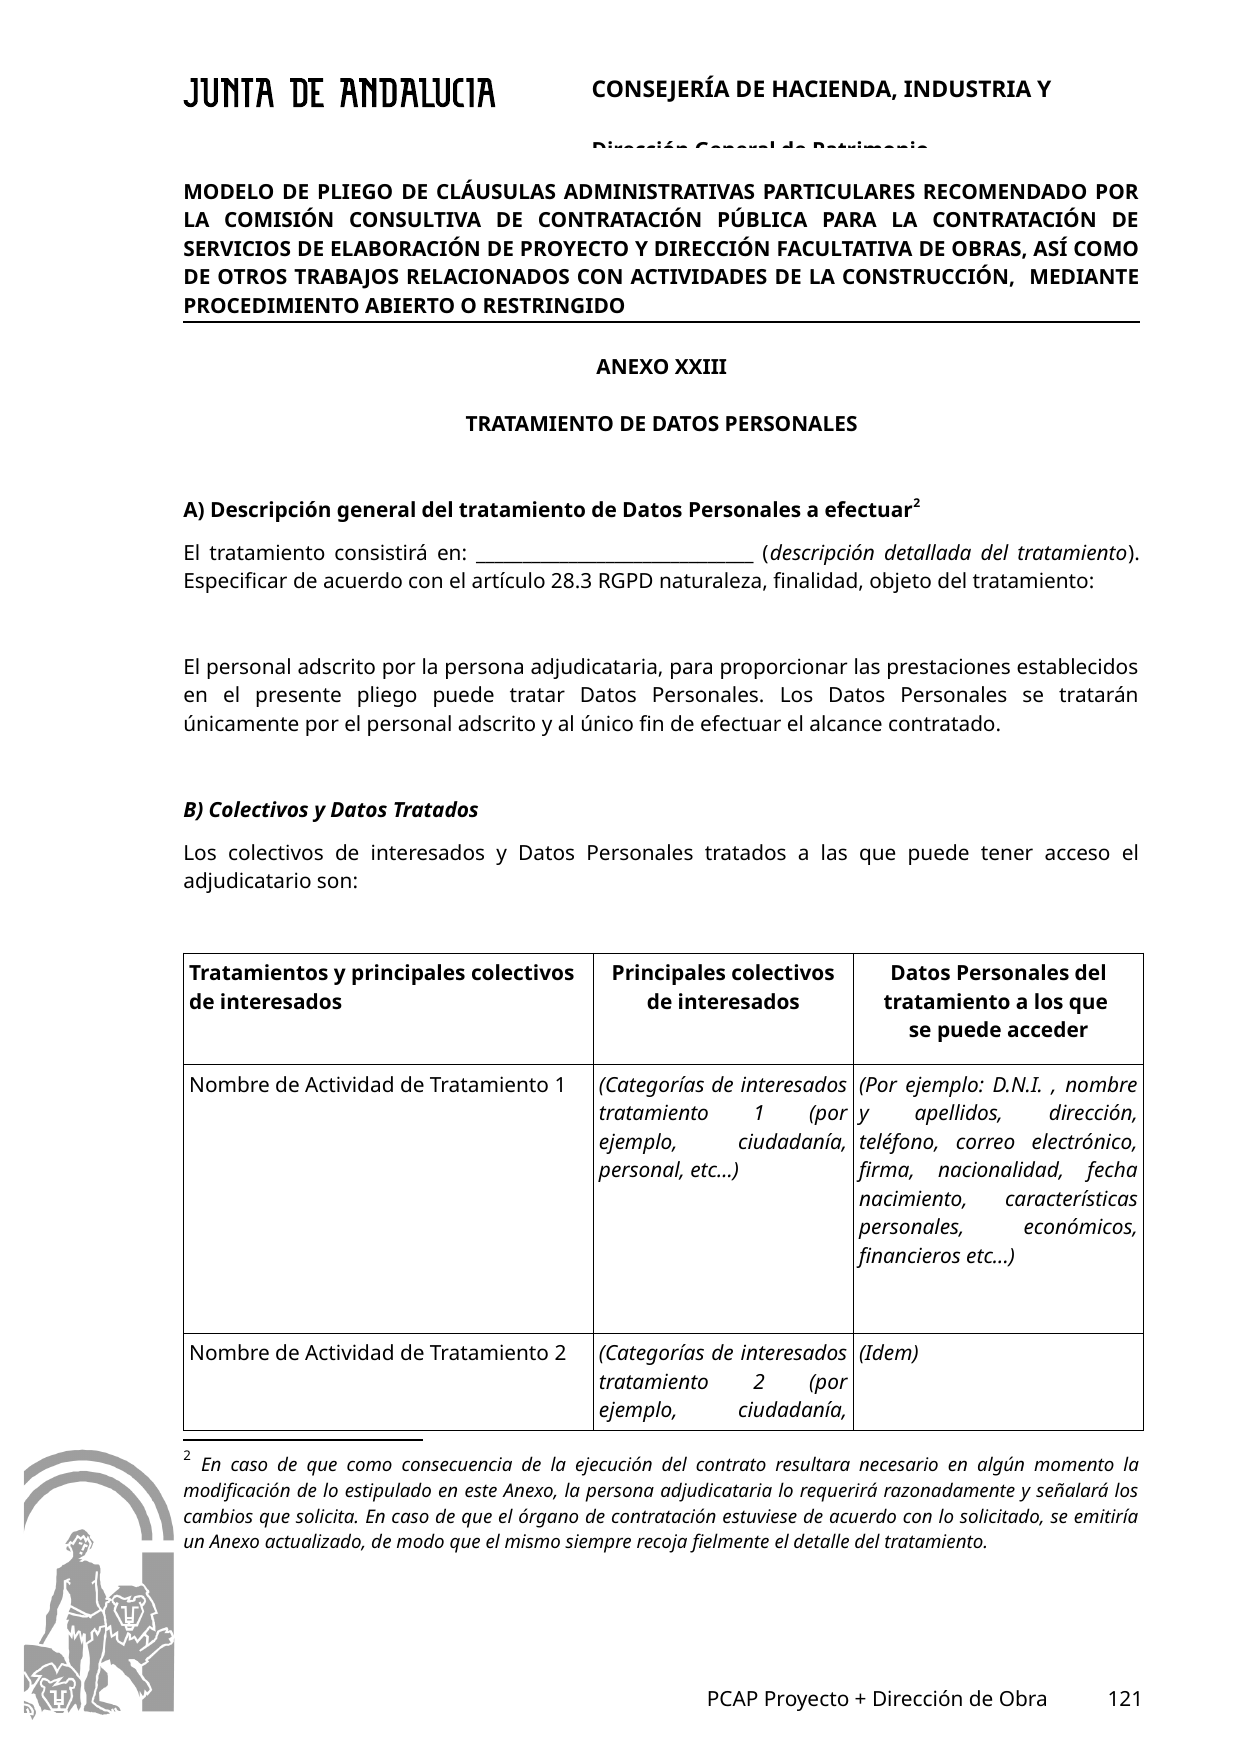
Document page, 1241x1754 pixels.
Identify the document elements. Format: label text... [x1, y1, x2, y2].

text Los colectivos de interesados y Datos Personales tratados a las que puede tener acceso el adjudicatario son: [183, 838, 1140, 895]
table_header Principales colectivos de interesados [594, 954, 853, 1064]
text MODELO DE PLIEGO DE CLÁUSULAS ADMINISTRATIVAS PARTICULARES RECOMENDADO POR LA COMISIÓN CONSULTIVA DE CONTRATACIÓN PÚBLICA PARA LA CONTRATACIÓN DE SERVICIOS DE ELABORACIÓN DE PROYECTO Y DIRECCIÓN FACULTATIVA DE OBRAS, ASÍ COMO DE OTROS TRABAJOS RELACIONADOS CON ACTIVIDADES DE LA CONSTRUCCIÓN, MEDIANTE PROCEDIMIENTO ABIERTO O RESTRINGIDO [183, 177, 1140, 321]
table_cell (Categorías de interesados tratamiento 2 (por ejemplo, ciudadanía, [594, 1334, 853, 1429]
text B) Colectivos y Datos Tratados [183, 795, 1140, 823]
table_header Tratamientos y principales colectivos de interesados [184, 954, 593, 1064]
text En caso de que como consecuencia de la ejecución del contrato resultara necesario en algún momento la modificación de lo estipulado en este Anexo, la persona adjudicataria lo requerirá razonadamente y señalará los cambios que solicita. En caso de que el órgano de contratación estuviese de acuerdo con lo solicitado, se emitiría un Anexo actualizado, de modo que el mismo siempre recoja fielmente el detalle del tratamiento. [183, 1446, 1140, 1554]
table_cell Nombre de Actividad de Tratamiento 1 [184, 1065, 593, 1332]
table_header Datos Personales del tratamiento a los que se puede acceder [854, 954, 1143, 1064]
table_cell (Idem) [854, 1334, 1143, 1429]
text A) Descripción general del tratamiento de Datos Personales a efectuar [183, 495, 1152, 523]
text TRATAMIENTO DE DATOS PERSONALES [183, 409, 1140, 438]
table_cell (Categorías de interesados tratamiento 1 (por ejemplo, ciudadanía, personal, etc...) [594, 1065, 853, 1332]
text El tratamiento consistirá en: ______________________________ (descripción detallada del tratamiento). Especificar de acuerdo con el artículo 28.3 RGPD naturaleza, finalidad, objeto del tratamiento: [183, 538, 1140, 594]
text El personal adscrito por la persona adjudicataria, para proporcionar las prestaciones establecidos en el presente pliego puede tratar Datos Personales. Los Datos Personales se tratarán únicamente por el personal adscrito y al único fin de efectuar el alcance contratado. [183, 652, 1140, 737]
text ANEXO XXIII [183, 352, 1140, 381]
table_cell (Por ejemplo: D.N.I. , nombre y apellidos, dirección, teléfono, correo electrónico, firma, nacionalidad, fecha nacimiento, características personales, económicos, financieros etc...) [854, 1065, 1143, 1332]
table_cell Nombre de Actividad de Tratamiento 2 [184, 1334, 593, 1429]
